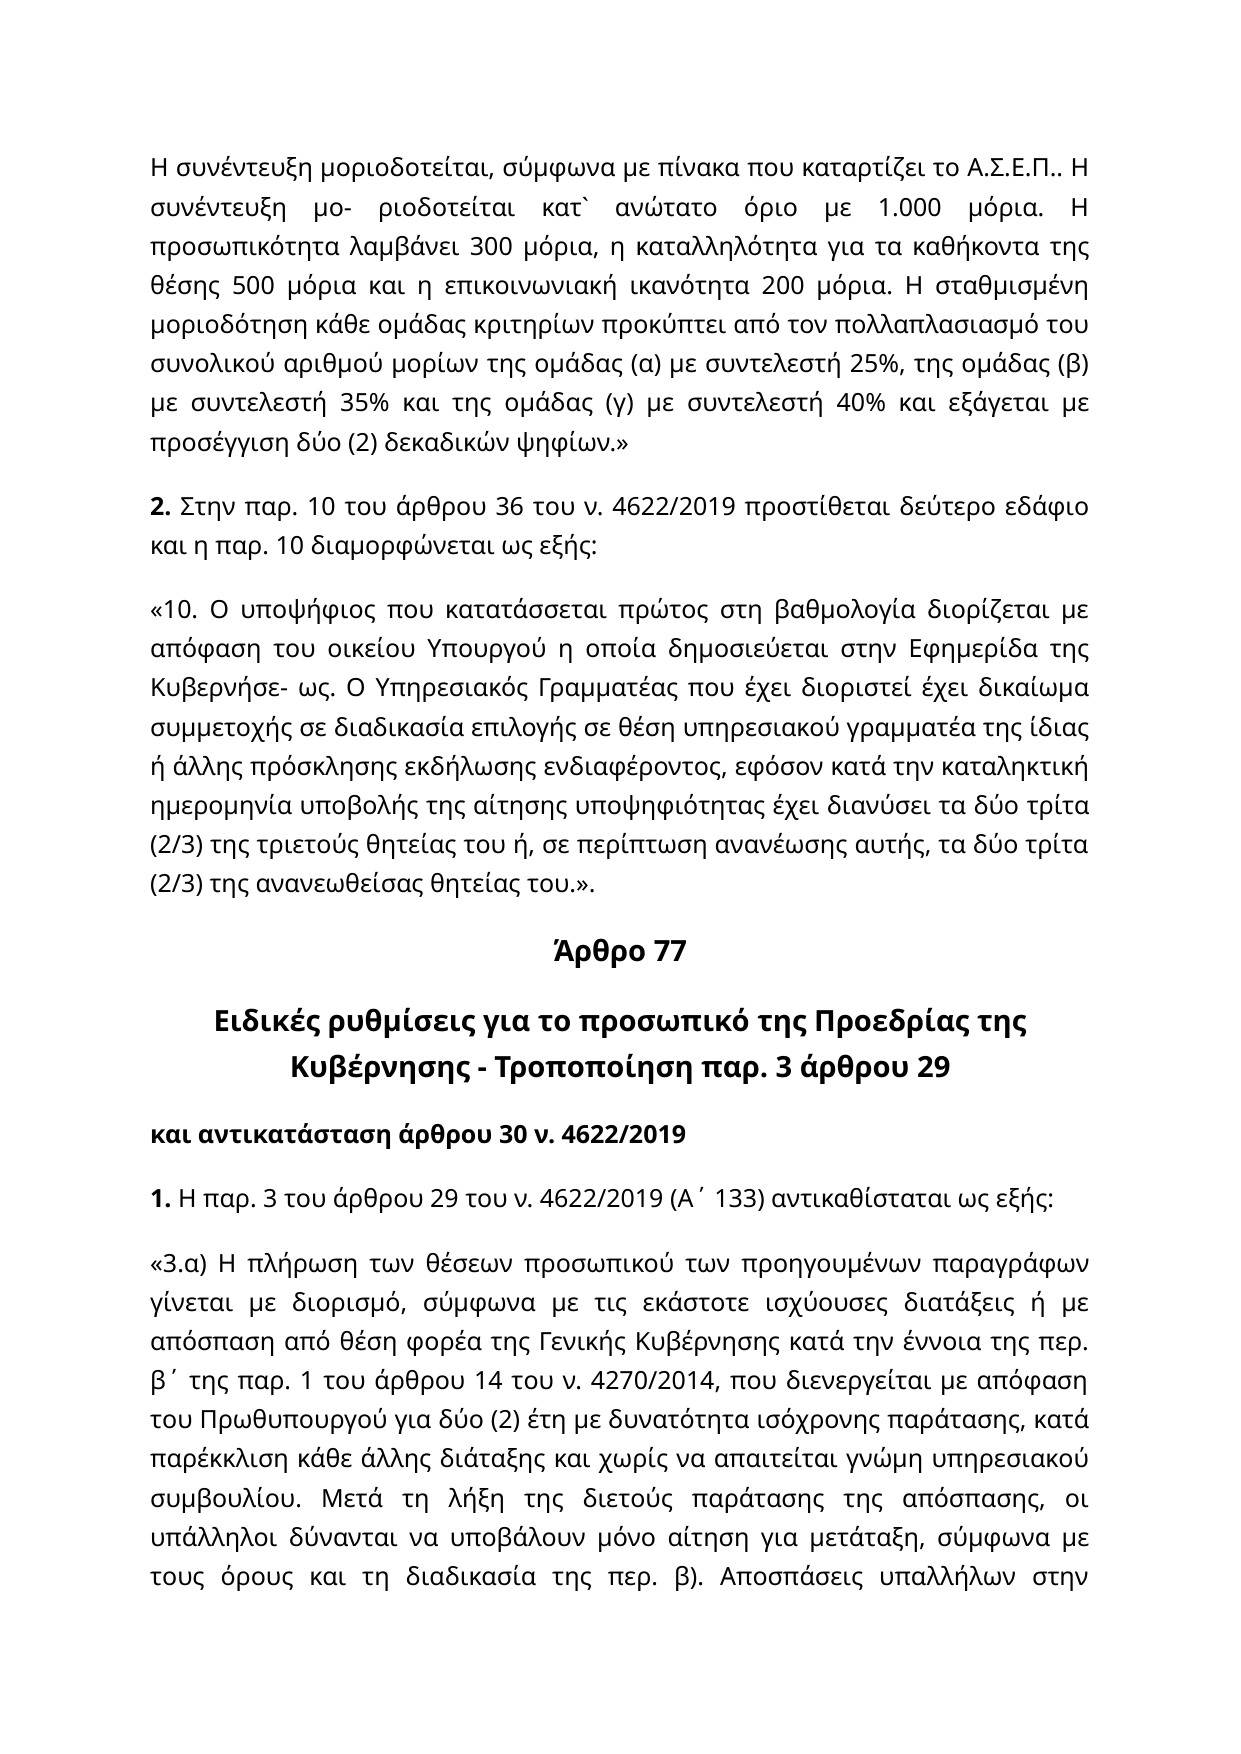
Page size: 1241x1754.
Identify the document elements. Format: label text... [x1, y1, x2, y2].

text «10. Ο υποψήφιος που κατατάσσεται πρώτος στη βαθμολογία διορίζεται με απόφαση του οικείου Υπουργού η οποία δημοσιεύεται στην Εφημερίδα της Κυβερνήσε- ως. Ο Υπηρεσιακός Γραμματέας που έχει διοριστεί έχει δικαίωμα συμμετοχής σε διαδικασία επιλογής σε θέση υπηρεσιακού γραμματέα της ίδιας ή άλλης πρόσκλησης εκδήλωσης ενδιαφέροντος, εφόσον κατά την καταληκτική ημερομηνία υποβολής της αίτησης υποψηφιότητας έχει διανύσει τα δύο τρίτα (2/3) της τριετούς θητείας του ή, σε περίπτωση ανανέωσης αυτής, τα δύο τρίτα (2/3) της ανανεωθείσας θητείας του.». [150, 592, 1090, 900]
subtitle Άρθρο 77 [150, 930, 1090, 970]
text Η συνέντευξη μοριοδοτείται, σύμφωνα με πίνακα που καταρτίζει το Α.Σ.Ε.Π.. Η συνέντευξη μο- ριοδοτείται κατ` ανώτατο όριο με 1.000 μόρια. Η προσωπικότητα λαμβάνει 300 μόρια, η καταλληλότητα για τα καθήκοντα της θέσης 500 μόρια και η επικοινωνιακή ικανότητα 200 μόρια. Η σταθμισμένη μοριοδότηση κάθε ομάδας κριτηρίων προκύπτει από τον πολλαπλασιασμό του συνολικού αριθμού μορίων της ομάδας (α) με συντελεστή 25%, της ομάδας (β) με συντελεστή 35% και της ομάδας (γ) με συντελεστή 40% και εξάγεται με προσέγγιση δύο (2) δεκαδικών ψηφίων.» [150, 150, 1090, 458]
text «3.α) Η πλήρωση των θέσεων προσωπικού των προηγουμένων παραγράφων γίνεται με διορισμό, σύμφωνα με τις εκάστοτε ισχύουσες διατάξεις ή με απόσπαση από θέση φορέα της Γενικής Κυβέρνησης κατά την έννοια της περ. β΄ της παρ. 1 του άρθρου 14 του ν. 4270/2014, που διενεργείται με απόφαση του Πρωθυπουργού για δύο (2) έτη με δυνατότητα ισόχρονης παράτασης, κατά παρέκκλιση κάθε άλλης διάταξης και χωρίς να απαιτείται γνώμη υπηρεσιακού συμβουλίου. Μετά τη λήξη της διετούς παράτασης της απόσπασης, οι υπάλληλοι δύνανται να υποβάλουν μόνο αίτηση για μετάταξη, σύμφωνα με τους όρους και τη διαδικασία της περ. β). Αποσπάσεις υπαλλήλων στην [150, 1245, 1090, 1593]
text και αντικατάσταση άρθρου 30 ν. 4622/2019 [150, 1117, 1090, 1151]
text 2. Στην παρ. 10 του άρθρου 36 του ν. 4622/2019 προστίθεται δεύτερο εδάφιο και η παρ. 10 διαμορφώνεται ως εξής: [150, 488, 1090, 562]
text 1. Η παρ. 3 του άρθρου 29 του ν. 4622/2019 (Α΄ 133) αντικαθίσταται ως εξής: [150, 1181, 1090, 1215]
subtitle Ειδικές ρυθμίσεις για το προσωπικό της Προεδρίας της Κυβέρνησης - Τροποποίηση παρ. 3 άρθρου 29 [150, 1001, 1090, 1086]
